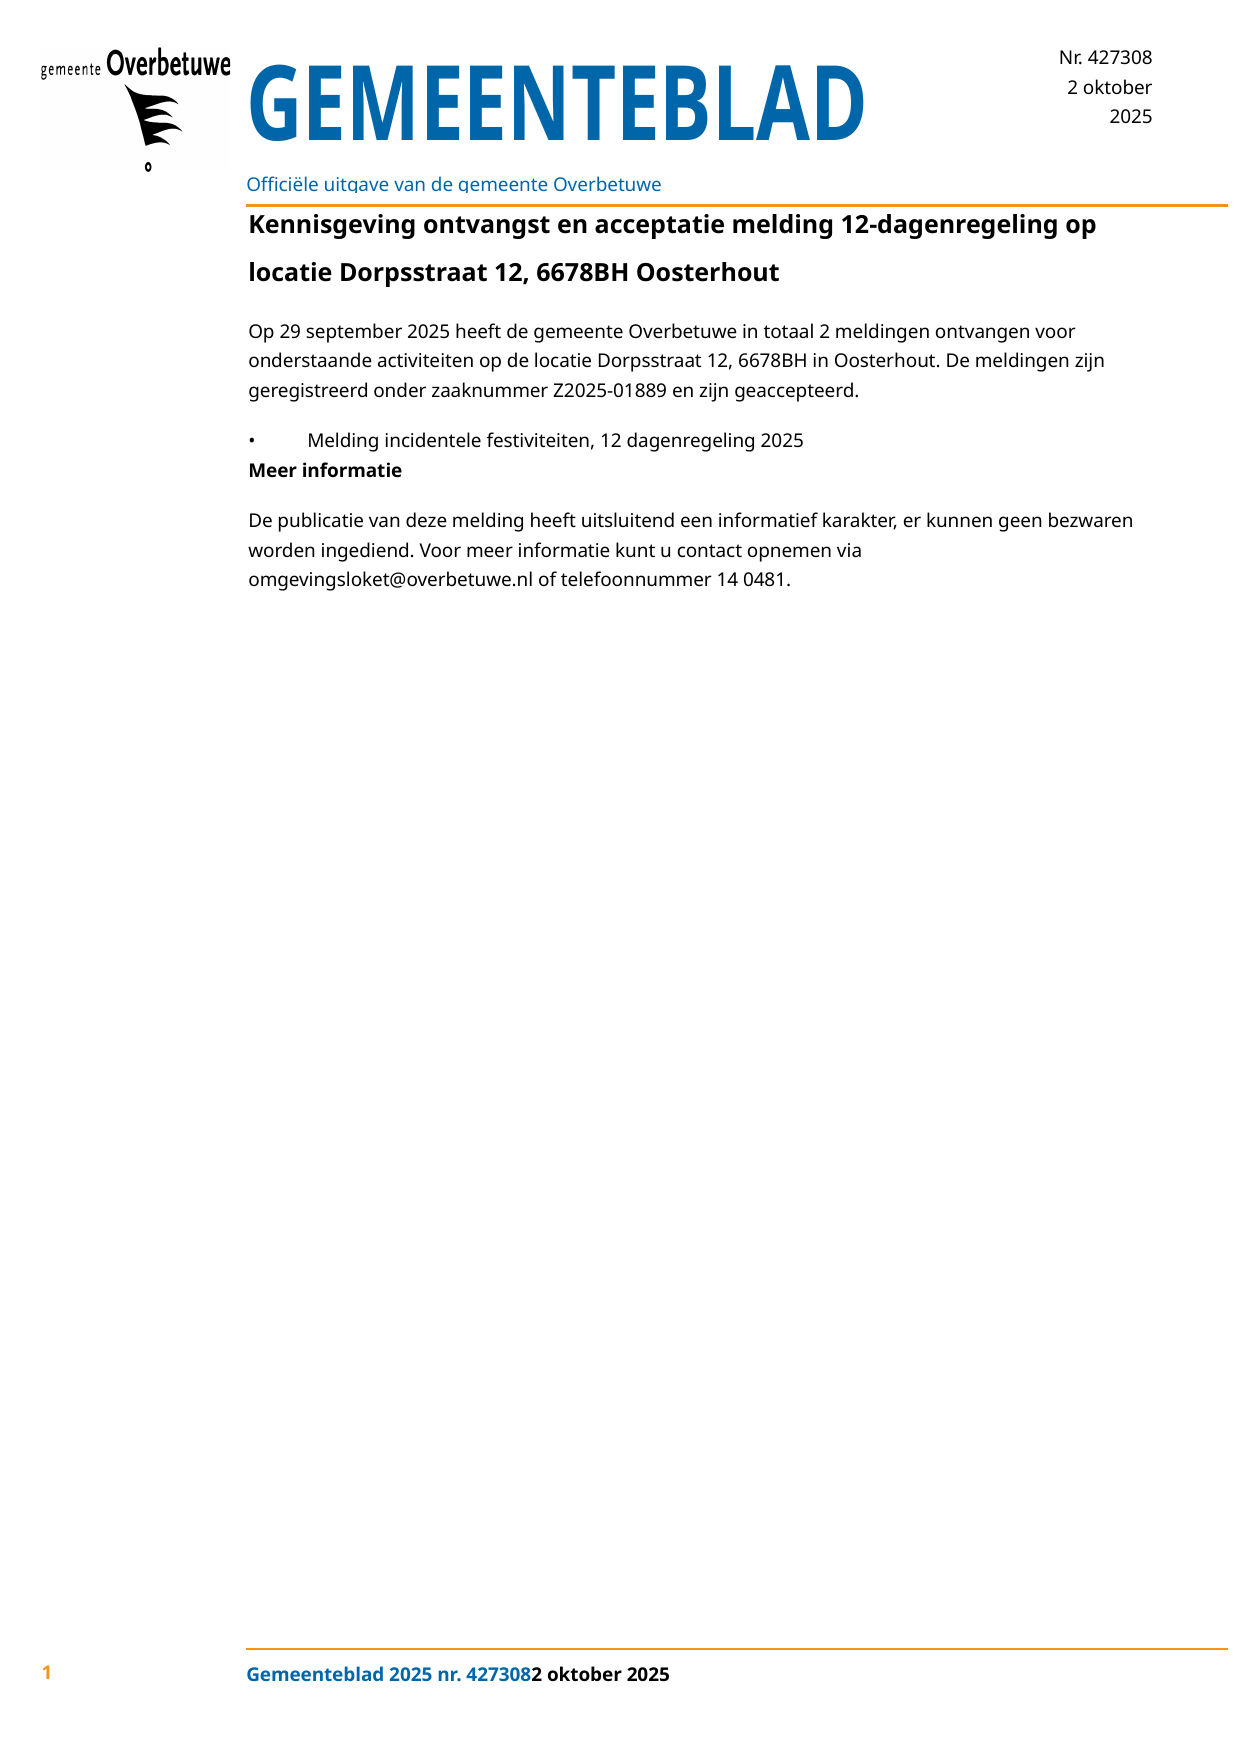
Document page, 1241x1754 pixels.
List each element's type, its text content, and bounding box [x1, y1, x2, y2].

text Kennisgeving ontvangst en acceptatie melding 12-dagenregeling op locatie Dorpsstraat 12, 6678BH Oosterhout [248, 207, 1152, 288]
text Meer informatie [248, 457, 1152, 483]
list Melding incidentele festiviteiten, 12 dagenregeling 2025 [248, 427, 1152, 453]
text De publicatie van deze melding heeft uitsluitend een informatief karakter, er kunnen geen bezwaren worden ingediend. Voor meer informatie kunt u contact opnemen via omgevingsloket@overbetuwe.nl of telefoonnummer 14 0481. [248, 507, 1152, 592]
picture [41, 47, 231, 172]
text Op 29 september 2025 heeft de gemeente Overbetuwe in totaal 2 meldingen ontvangen voor onderstaande activiteiten op de locatie Dorpsstraat 12, 6678BH in Oosterhout. De meldingen zijn geregistreerd onder zaaknummer Z2025-01889 en zijn geaccepteerd. [248, 318, 1152, 403]
